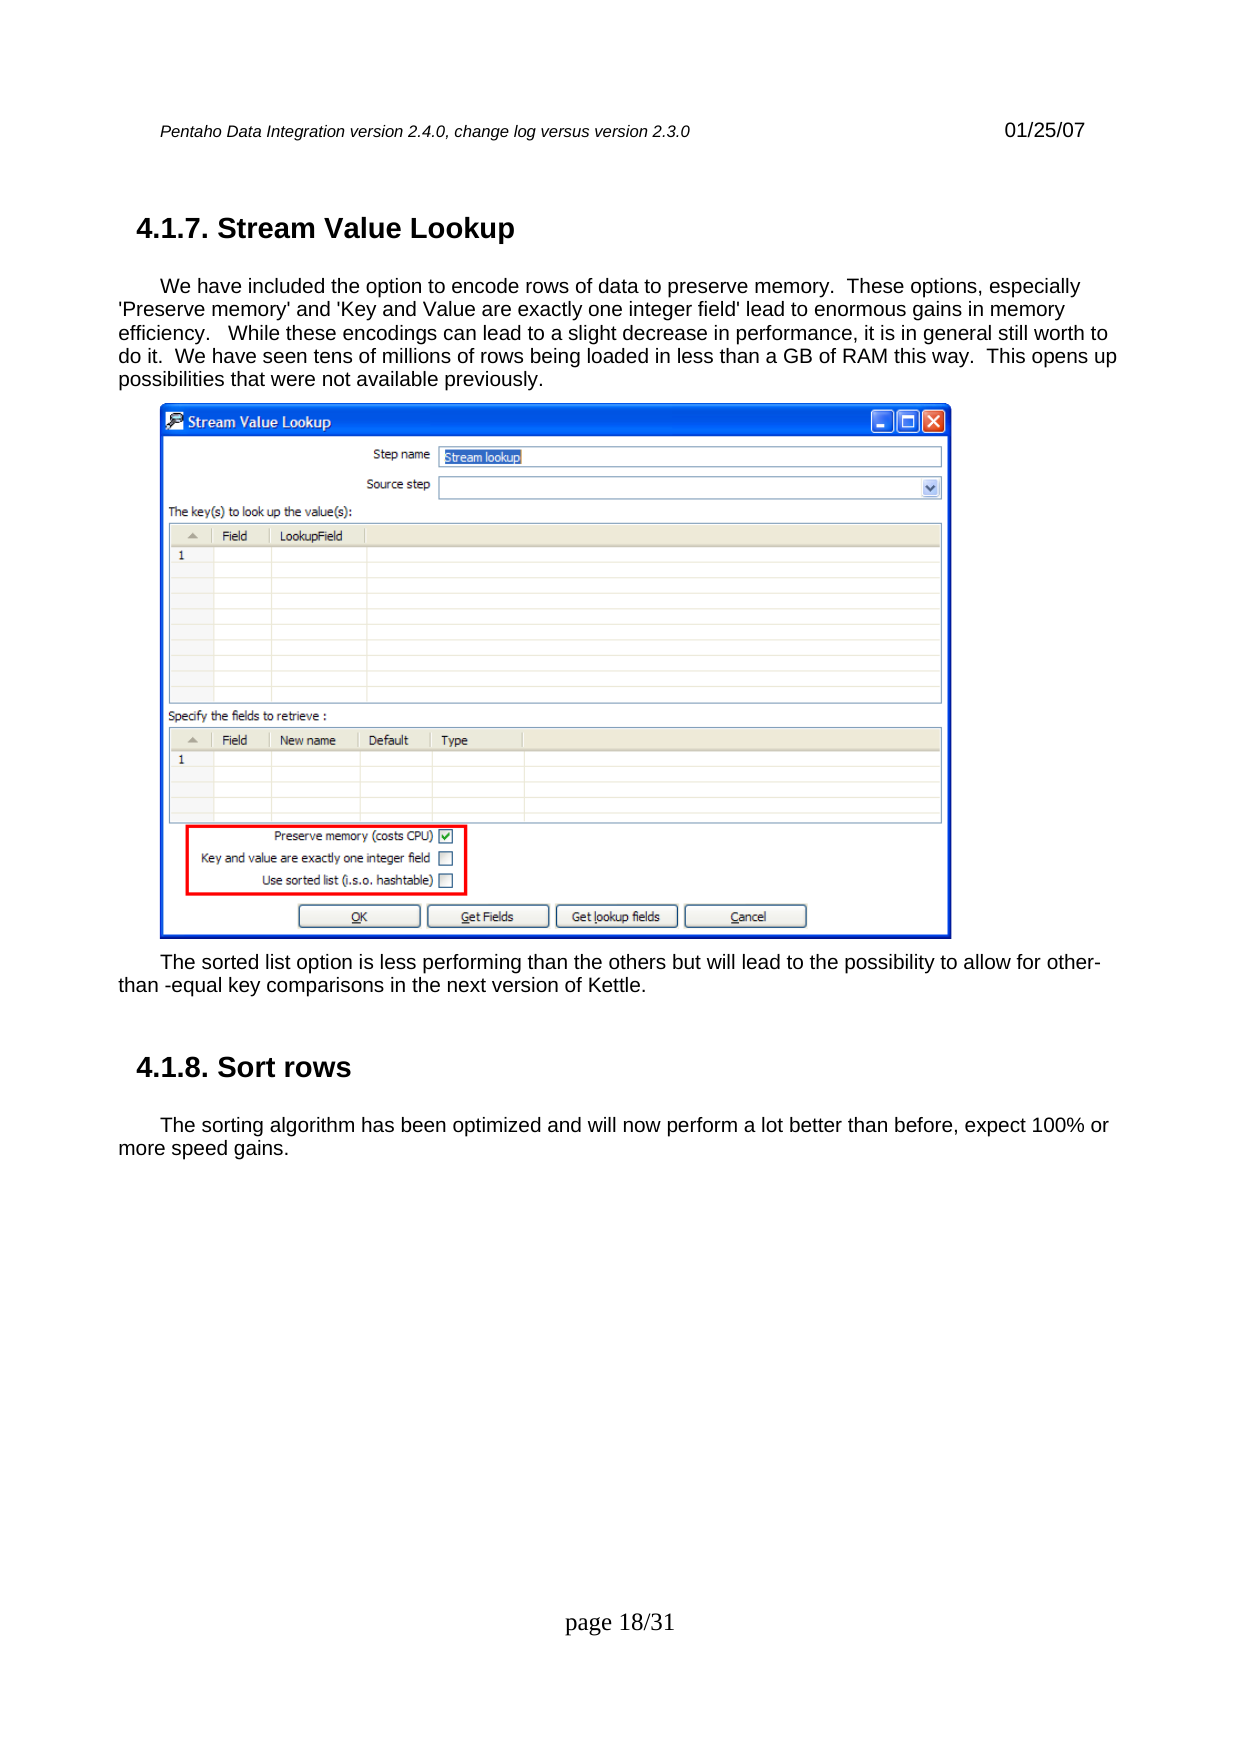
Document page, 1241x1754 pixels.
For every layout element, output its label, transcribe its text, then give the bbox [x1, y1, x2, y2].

subtitle Sort rows [136, 1051, 1122, 1084]
text The sorted list option is less performing than the others but will lead to the possibility to allow for other-than -equal key comparisons in the next version of Kettle. [118, 951, 1122, 997]
picture [159, 403, 952, 939]
subtitle Stream Value Lookup [136, 212, 1122, 245]
text The sorting algorithm has been optimized and will now perform a lot better than before, expect 100% or more speed gains. [118, 1113, 1122, 1160]
text We have included the option to encode rows of data to preserve memory. These options, especially 'Preserve memory' and 'Key and Value are exactly one integer field' lead to enormous gains in memory efficiency. While these encodings can lead to a slight decrease in performance, it is in general still worth to do it. We have seen tens of millions of rows being loaded in less than a GB of RAM this way. This opens up possibilities that were not available previously. [118, 274, 1122, 391]
